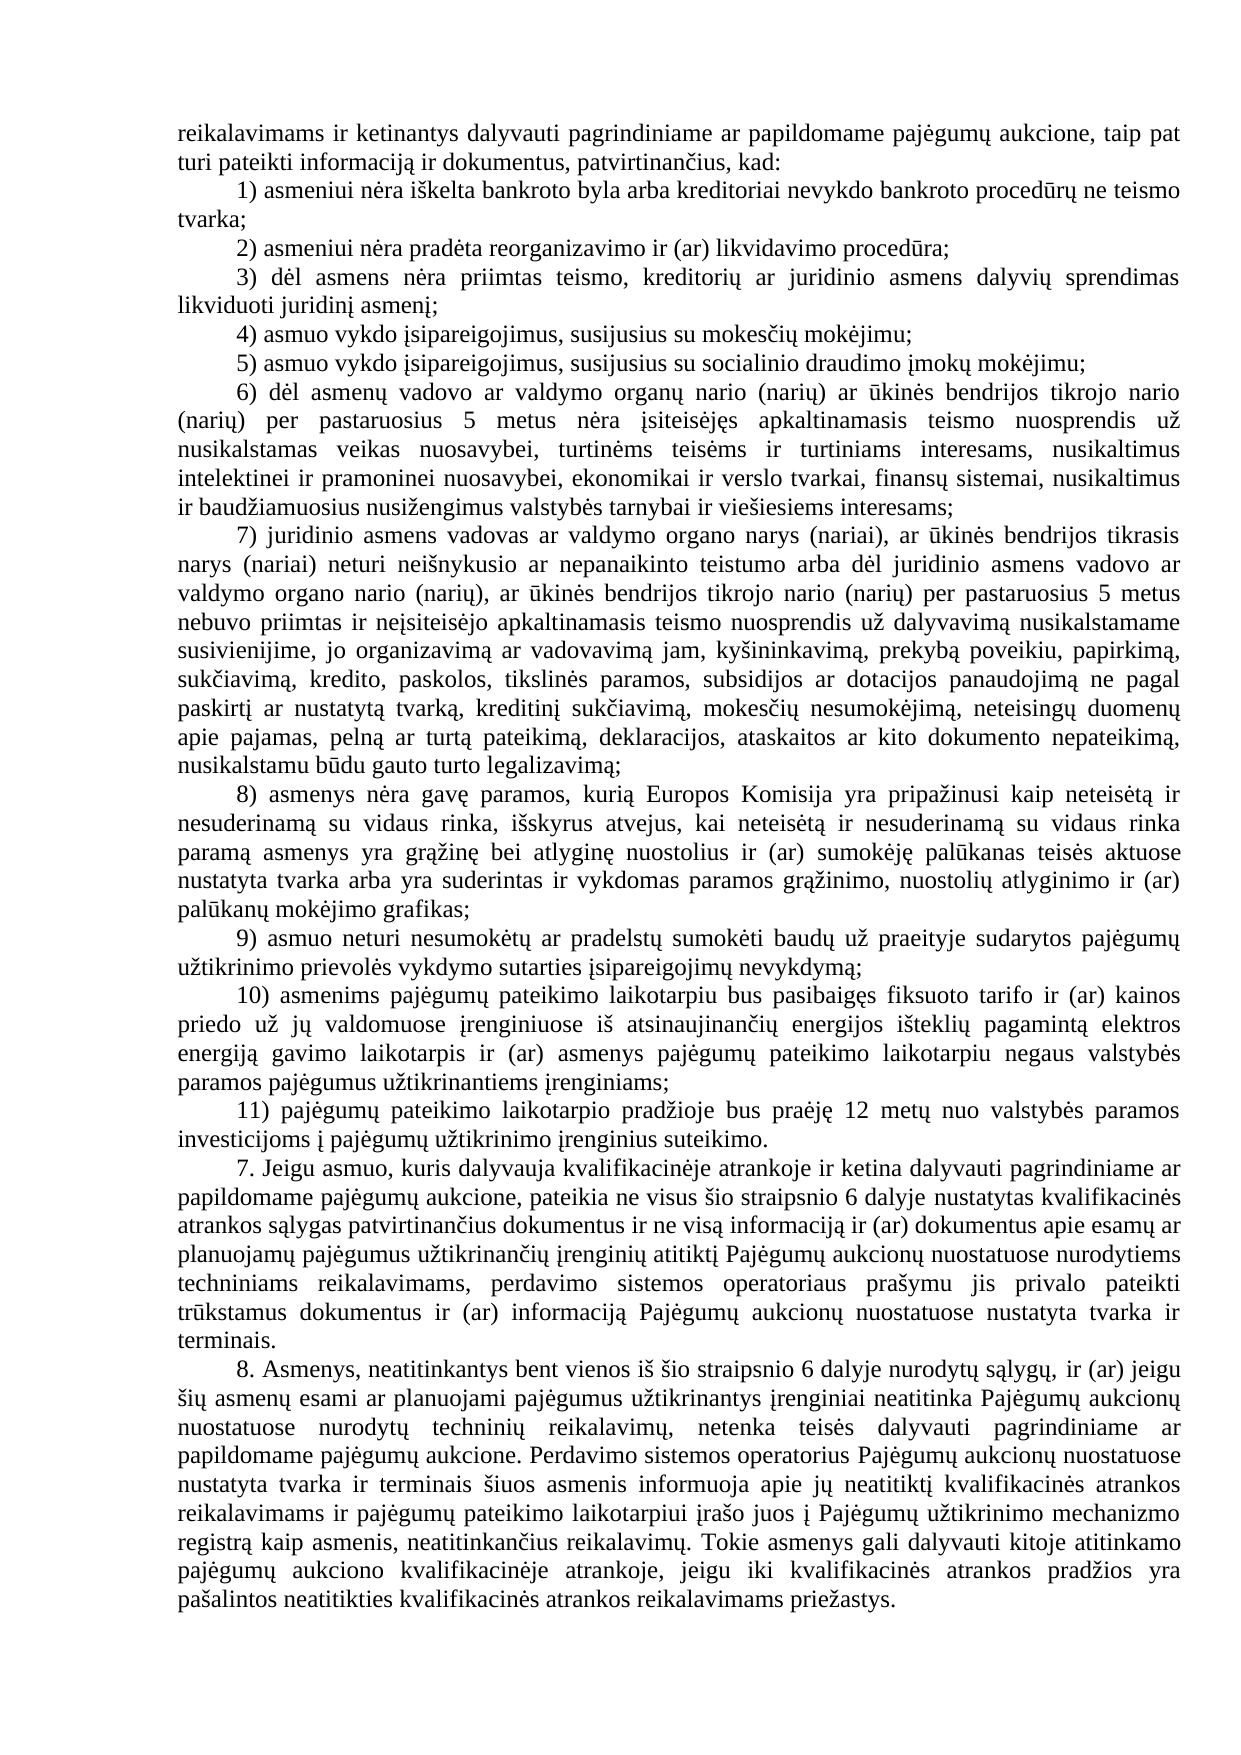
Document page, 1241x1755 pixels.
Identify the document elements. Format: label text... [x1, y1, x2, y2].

text 6) dėl asmenų vadovo ar valdymo organų nario (narių) ar ūkinės bendrijos tikrojo nario (narių) per pastaruosius 5 metus nėra įsiteisėjęs apkaltinamasis teismo nuosprendis už nusikalstamas veikas nuosavybei, turtinėms teisėms ir turtiniams interesams, nusikaltimus intelektinei ir pramoninei nuosavybei, ekonomikai ir verslo tvarkai, finansų sistemai, nusikaltimus ir baudžiamuosius nusižengimus valstybės tarnybai ir viešiesiems interesams; [177, 377, 1181, 521]
text 9) asmuo neturi nesumokėtų ar pradelstų sumokėti baudų už praeityje sudarytos pajėgumų užtikrinimo prievolės vykdymo sutarties įsipareigojimų nevykdymą; [177, 923, 1181, 981]
text 7. Jeigu asmuo, kuris dalyvauja kvalifikacinėje atrankoje ir ketina dalyvauti pagrindiniame ar papildomame pajėgumų aukcione, pateikia ne visus šio straipsnio 6 dalyje nustatytas kvalifikacinės atrankos sąlygas patvirtinančius dokumentus ir ne visą informaciją ir (ar) dokumentus apie esamų ar planuojamų pajėgumus užtikrinančių įrenginių atitiktį Pajėgumų aukcionų nuostatuose nurodytiems techniniams reikalavimams, perdavimo sistemos operatoriaus prašymu jis privalo pateikti trūkstamus dokumentus ir (ar) informaciją Pajėgumų aukcionų nuostatuose nustatyta tvarka ir terminais. [177, 1153, 1181, 1354]
text 2) asmeniui nėra pradėta reorganizavimo ir (ar) likvidavimo procedūra; [177, 233, 1181, 262]
text 10) asmenims pajėgumų pateikimo laikotarpiu bus pasibaigęs fiksuoto tarifo ir (ar) kainos priedo už jų valdomuose įrenginiuose iš atsinaujinančių energijos išteklių pagamintą elektros energiją gavimo laikotarpis ir (ar) asmenys pajėgumų pateikimo laikotarpiu negaus valstybės paramos pajėgumus užtikrinantiems įrenginiams; [177, 981, 1181, 1096]
text 1) asmeniui nėra iškelta bankroto byla arba kreditoriai nevykdo bankroto procedūrų ne teismo tvarka; [177, 176, 1181, 233]
text 7) juridinio asmens vadovas ar valdymo organo narys (nariai), ar ūkinės bendrijos tikrasis narys (nariai) neturi neišnykusio ar nepanaikinto teistumo arba dėl juridinio asmens vadovo ar valdymo organo nario (narių), ar ūkinės bendrijos tikrojo nario (narių) per pastaruosius 5 metus nebuvo priimtas ir neįsiteisėjo apkaltinamasis teismo nuosprendis už dalyvavimą nusikalstamame susivienijime, jo organizavimą ar vadovavimą jam, kyšininkavimą, prekybą poveikiu, papirkimą, sukčiavimą, kredito, paskolos, tikslinės paramos, subsidijos ar dotacijos panaudojimą ne pagal paskirtį ar nustatytą tvarką, kreditinį sukčiavimą, mokesčių nesumokėjimą, neteisingų duomenų apie pajamas, pelną ar turtą pateikimą, deklaracijos, ataskaitos ar kito dokumento nepateikimą, nusikalstamu būdu gauto turto legalizavimą; [177, 521, 1181, 779]
text 4) asmuo vykdo įsipareigojimus, susijusius su mokesčių mokėjimu; [177, 319, 1181, 348]
text 8) asmenys nėra gavę paramos, kurią Europos Komisija yra pripažinusi kaip neteisėtą ir nesuderinamą su vidaus rinka, išskyrus atvejus, kai neteisėtą ir nesuderinamą su vidaus rinka paramą asmenys yra grąžinę bei atlyginę nuostolius ir (ar) sumokėję palūkanas teisės aktuose nustatyta tvarka arba yra suderintas ir vykdomas paramos grąžinimo, nuostolių atlyginimo ir (ar) palūkanų mokėjimo grafikas; [177, 779, 1181, 923]
text 5) asmuo vykdo įsipareigojimus, susijusius su socialinio draudimo įmokų mokėjimu; [177, 348, 1181, 377]
text 3) dėl asmens nėra priimtas teismo, kreditorių ar juridinio asmens dalyvių sprendimas likviduoti juridinį asmenį; [177, 262, 1181, 319]
text 8. Asmenys, neatitinkantys bent vienos iš šio straipsnio 6 dalyje nurodytų sąlygų, ir (ar) jeigu šių asmenų esami ar planuojami pajėgumus užtikrinantys įrenginiai neatitinka Pajėgumų aukcionų nuostatuose nurodytų techninių reikalavimų, netenka teisės dalyvauti pagrindiniame ar papildomame pajėgumų aukcione. Perdavimo sistemos operatorius Pajėgumų aukcionų nuostatuose nustatyta tvarka ir terminais šiuos asmenis informuoja apie jų neatitiktį kvalifikacinės atrankos reikalavimams ir pajėgumų pateikimo laikotarpiui įrašo juos į Pajėgumų užtikrinimo mechanizmo registrą kaip asmenis, neatitinkančius reikalavimų. Tokie asmenys gali dalyvauti kitoje atitinkamo pajėgumų aukciono kvalifikacinėje atrankoje, jeigu iki kvalifikacinės atrankos pradžios yra pašalintos neatitikties kvalifikacinės atrankos reikalavimams priežastys. [177, 1354, 1181, 1613]
text 11) pajėgumų pateikimo laikotarpio pradžioje bus praėję 12 metų nuo valstybės paramos investicijoms į pajėgumų užtikrinimo įrenginius suteikimo. [177, 1096, 1181, 1153]
text reikalavimams ir ketinantys dalyvauti pagrindiniame ar papildomame pajėgumų aukcione, taip pat turi pateikti informaciją ir dokumentus, patvirtinančius, kad: [177, 118, 1181, 176]
